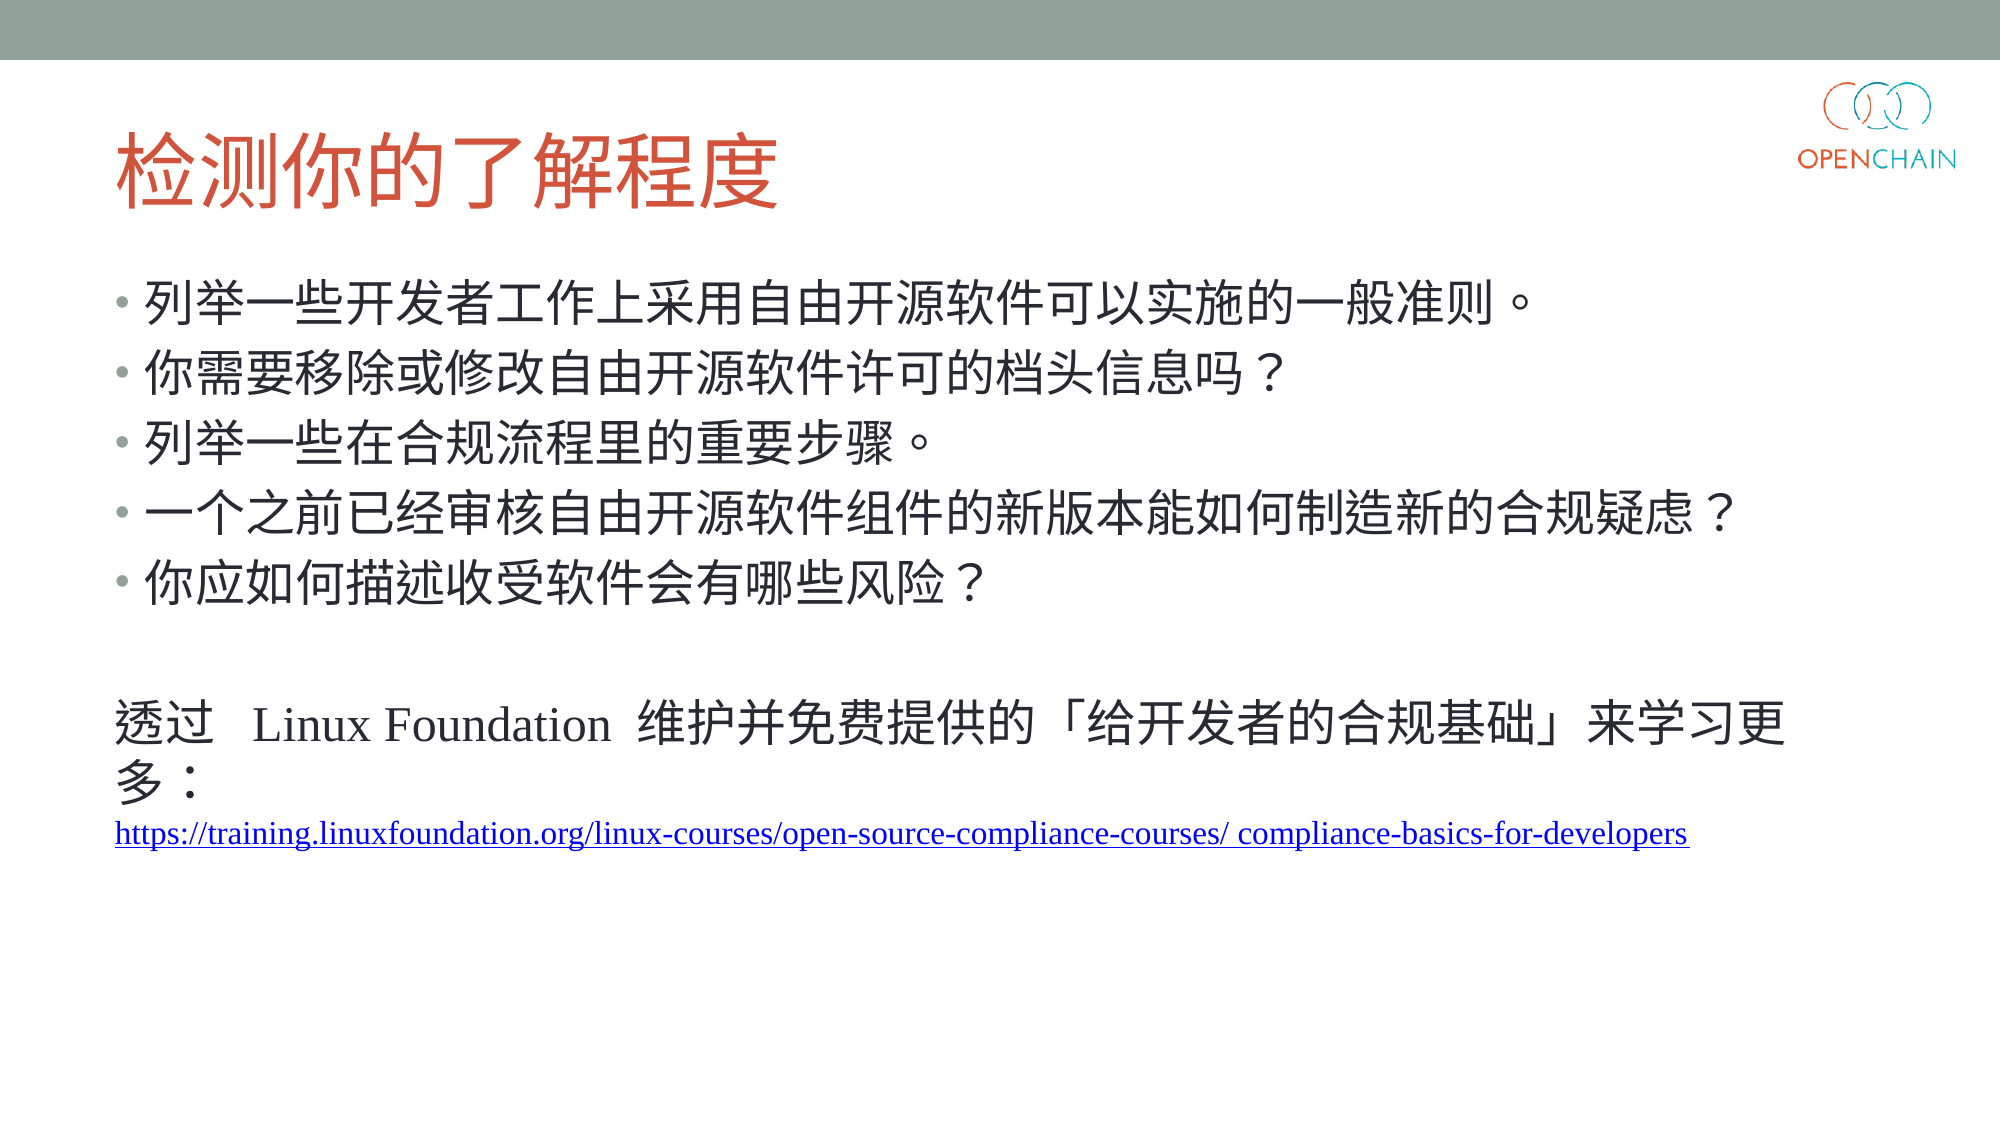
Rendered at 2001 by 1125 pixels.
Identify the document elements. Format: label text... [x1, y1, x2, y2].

list 列举一些开发者工作上采用自由开源软件可以实施的一般准则。 你需要移除或修改自由开源软件许可的档头信息吗？ 列举一些在合规流程里的重要步骤。 一个之前已经审核自由开源软件组件的新版本能如何制造新的合规疑虑？ 你应如何描述收受软件会有哪些风险？ 透过 Linux Foundation 维护并免费提供的「给开发者的合规基础」来学习更多： https://training.linuxfoundation.org/linux-courses/open-source-compliance-courses/ compliance-basics-for-developers [99, 263, 1900, 1064]
picture [1798, 82, 1955, 169]
title 检测你的了解程度 [99, 87, 1900, 250]
